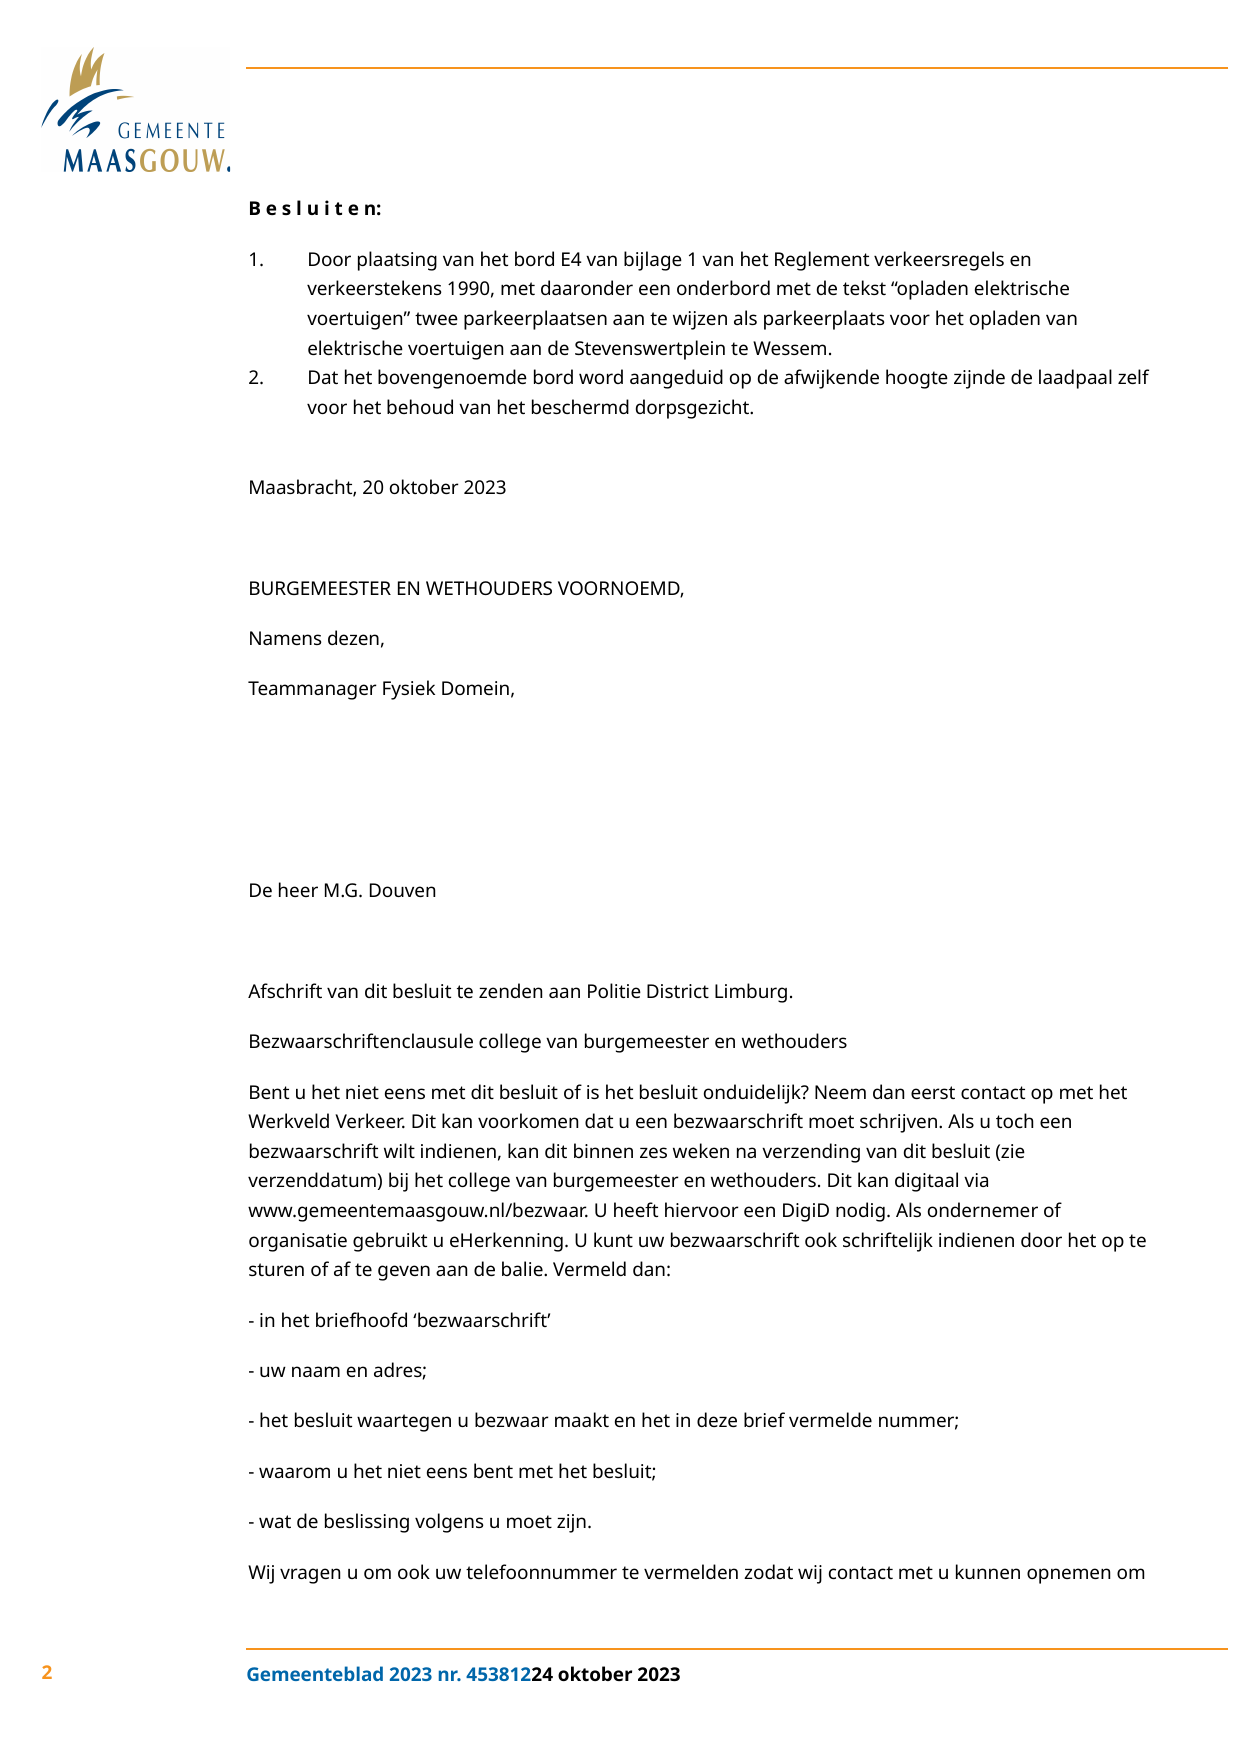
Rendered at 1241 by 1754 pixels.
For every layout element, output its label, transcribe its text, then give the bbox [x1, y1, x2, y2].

text Bent u het niet eens met dit besluit of is het besluit onduidelijk? Neem dan eerst contact op met het Werkveld Verkeer. Dit kan voorkomen dat u een bezwaarschrift moet schrijven. Als u toch een bezwaarschrift wilt indienen, kan dit binnen zes weken na verzending van dit besluit (zie verzenddatum) bij het college van burgemeester en wethouders. Dit kan digitaal via www.gemeentemaasgouw.nl/bezwaar. U heeft hiervoor een DigiD nodig. Als ondernemer of organisatie gebruikt u eHerkenning. U kunt uw bezwaarschrift ook schriftelijk indienen door het op te sturen of af te geven aan de balie. Vermeld dan: [248, 1079, 1152, 1282]
text Wij vragen u om ook uw telefoonnummer te vermelden zodat wij contact met u kunnen opnemen om [248, 1559, 1152, 1585]
picture [41, 47, 231, 172]
text Afschrift van dit besluit te zenden aan Politie District Limburg. [248, 978, 1152, 1004]
list Door plaatsing van het bord E4 van bijlage 1 van het Reglement verkeersregels en verkeerstekens 1990, met daaronder een onderbord met de tekst “opladen elektrische voertuigen” twee parkeerplaatsen aan te wijzen als parkeerplaats voor het opladen van elektrische voertuigen aan de Stevenswertplein te Wessem. [248, 246, 1152, 361]
text B e s l u i t e n: [248, 196, 1152, 221]
text - wat de beslissing volgens u moet zijn. [248, 1508, 1152, 1534]
text BURGEMEESTER EN WETHOUDERS VOORNOEMD, [248, 575, 1152, 601]
text - uw naam en adres; [248, 1357, 1152, 1383]
list Dat het bovengenoemde bord word aangeduid op de afwijkende hoogte zijnde de laadpaal zelf voor het behoud van het beschermd dorpsgezicht. [248, 364, 1152, 420]
text Bezwaarschriftenclausule college van burgemeester en wethouders [248, 1028, 1152, 1054]
text Teammanager Fysiek Domein, [248, 676, 1152, 701]
text - in het briefhoofd ‘bezwaarschrift’ [248, 1307, 1152, 1333]
text Namens dezen, [248, 625, 1152, 651]
text - het besluit waartegen u bezwaar maakt en het in deze brief vermelde nummer; [248, 1408, 1152, 1433]
text - waarom u het niet eens bent met het besluit; [248, 1458, 1152, 1484]
text De heer M.G. Douven [248, 877, 1152, 903]
text Maasbracht, 20 oktober 2023 [248, 474, 1152, 500]
